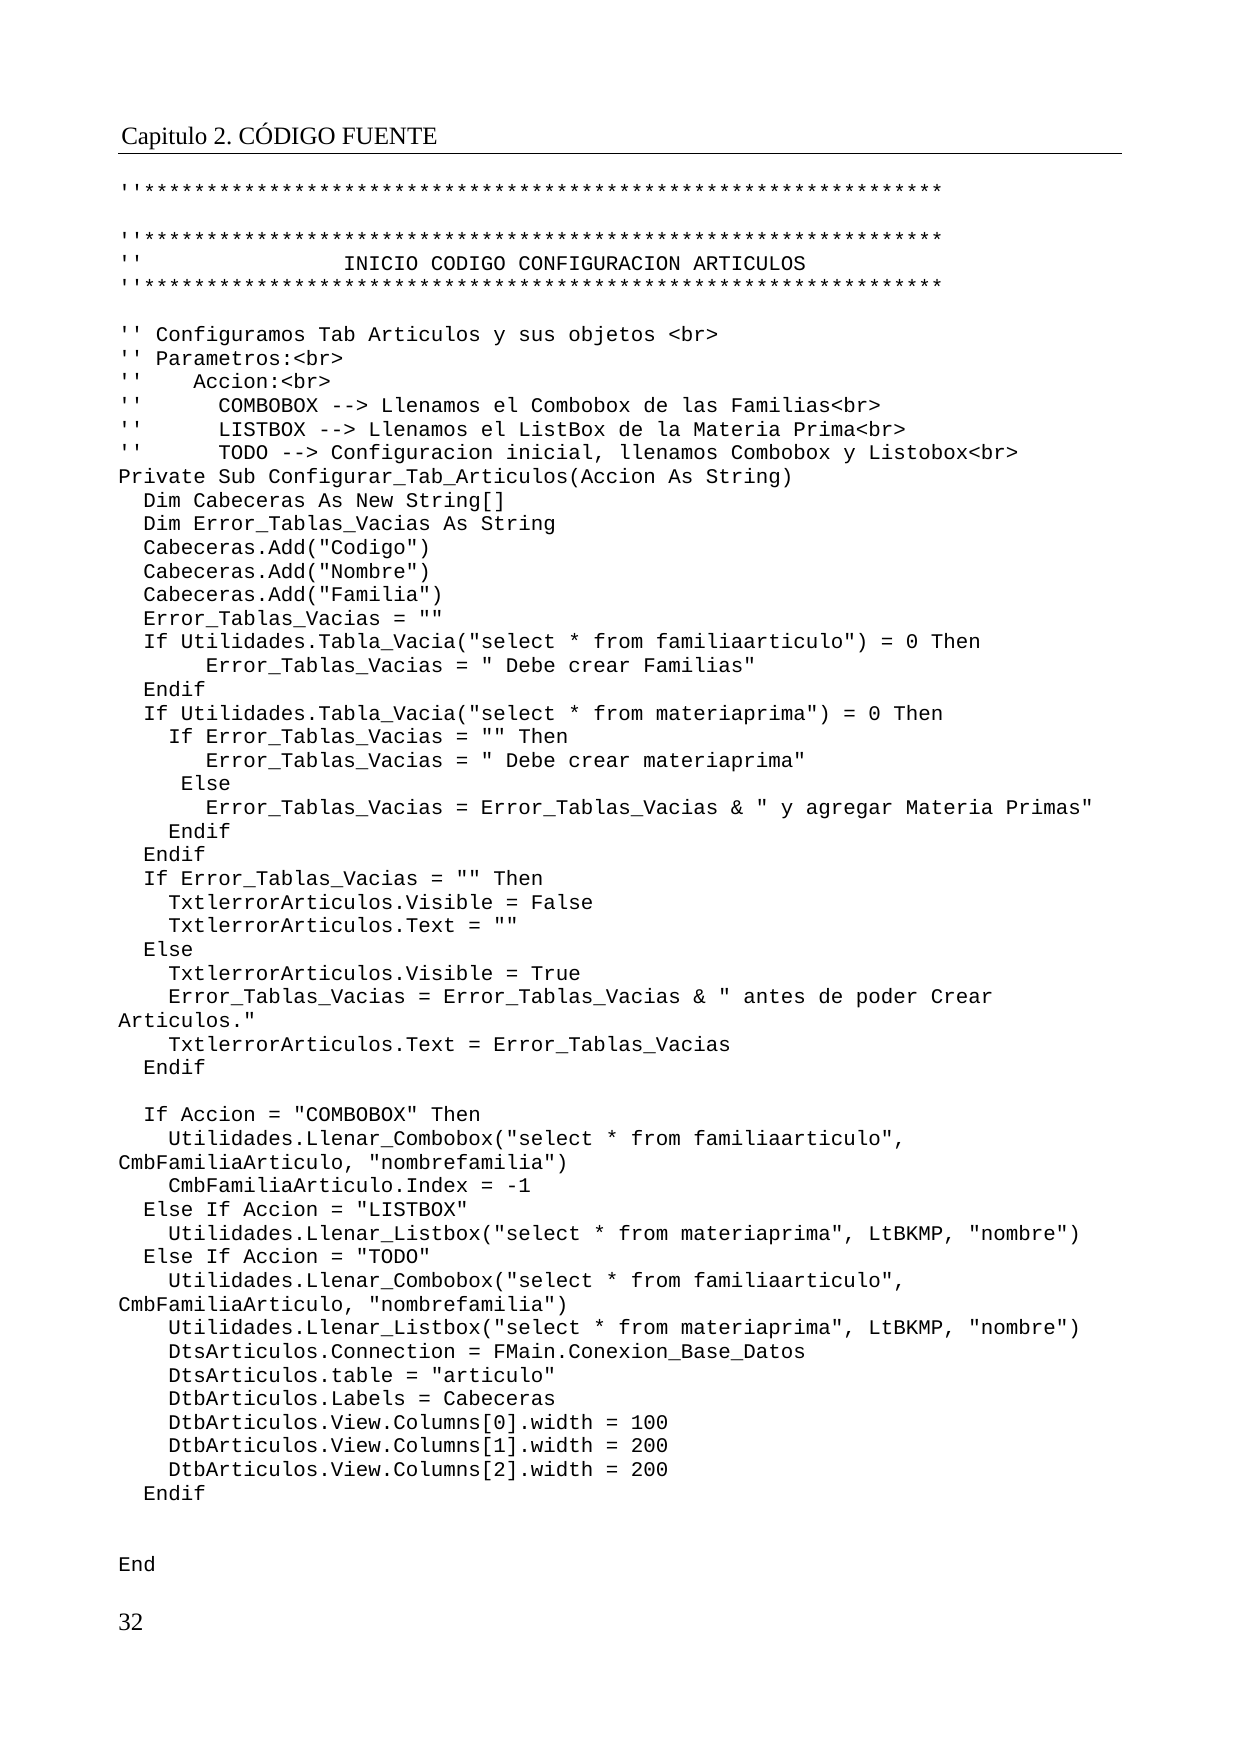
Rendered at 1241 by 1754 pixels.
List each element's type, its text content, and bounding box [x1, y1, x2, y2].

text '' LISTBOX --> Llenamos el ListBox de la Materia Prima<br> [118, 419, 1122, 442]
text '' Configuramos Tab Articulos y sus objetos <br> [118, 324, 1122, 348]
text DtbArticulos.View.Columns[0].width = 100 [118, 1412, 1122, 1436]
text Endif [118, 1057, 1122, 1081]
text Endif [118, 1483, 1122, 1506]
text Error_Tablas_Vacias = "" [118, 608, 1122, 632]
text Error_Tablas_Vacias = " Debe crear Familias" [118, 655, 1122, 679]
text Else If Accion = "TODO" [118, 1246, 1122, 1270]
text TxtlerrorArticulos.Text = Error_Tablas_Vacias [118, 1033, 1122, 1057]
text Else If Accion = "LISTBOX" [118, 1199, 1122, 1223]
text Dim Cabeceras As New String[] [118, 490, 1122, 513]
text Utilidades.Llenar_Combobox("select * from familiaarticulo", CmbFamiliaArticulo, "nombrefamilia") [118, 1128, 1122, 1175]
text Error_Tablas_Vacias = " Debe crear materiaprima" [118, 750, 1122, 773]
text DtbArticulos.View.Columns[1].width = 200 [118, 1436, 1122, 1459]
text Cabeceras.Add("Codigo") [118, 537, 1122, 561]
text ''**************************************************************** [118, 229, 1122, 253]
text ''**************************************************************** [118, 277, 1122, 301]
text Cabeceras.Add("Familia") [118, 584, 1122, 608]
text If Error_Tablas_Vacias = "" Then [118, 726, 1122, 750]
text ''**************************************************************** [118, 182, 1122, 206]
text Error_Tablas_Vacias = Error_Tablas_Vacias & " y agregar Materia Primas" [118, 797, 1122, 821]
text Cabeceras.Add("Nombre") [118, 561, 1122, 584]
text If Error_Tablas_Vacias = "" Then [118, 868, 1122, 892]
text Utilidades.Llenar_Combobox("select * from familiaarticulo", CmbFamiliaArticulo, "nombrefamilia") [118, 1270, 1122, 1317]
text Endif [118, 821, 1122, 844]
text '' Accion:<br> [118, 371, 1122, 395]
text Endif [118, 844, 1122, 868]
text End [118, 1554, 1122, 1577]
text DtbArticulos.View.Columns[2].width = 200 [118, 1459, 1122, 1483]
text DtbArticulos.Labels = Cabeceras [118, 1388, 1122, 1412]
text CmbFamiliaArticulo.Index = -1 [118, 1175, 1122, 1199]
text If Accion = "COMBOBOX" Then [118, 1104, 1122, 1128]
text Endif [118, 679, 1122, 702]
text Else [118, 939, 1122, 963]
text '' TODO --> Configuracion inicial, llenamos Combobox y Listobox<br> [118, 442, 1122, 466]
text TxtlerrorArticulos.Visible = False [118, 892, 1122, 915]
text DtsArticulos.table = "articulo" [118, 1364, 1122, 1388]
text '' INICIO CODIGO CONFIGURACION ARTICULOS [118, 253, 1122, 277]
text Private Sub Configurar_Tab_Articulos(Accion As String) [118, 466, 1122, 490]
text If Utilidades.Tabla_Vacia("select * from materiaprima") = 0 Then [118, 702, 1122, 726]
text Dim Error_Tablas_Vacias As String [118, 513, 1122, 537]
text Utilidades.Llenar_Listbox("select * from materiaprima", LtBKMP, "nombre") [118, 1223, 1122, 1246]
text TxtlerrorArticulos.Text = "" [118, 915, 1122, 939]
text Utilidades.Llenar_Listbox("select * from materiaprima", LtBKMP, "nombre") [118, 1317, 1122, 1341]
text Else [118, 773, 1122, 797]
text '' COMBOBOX --> Llenamos el Combobox de las Familias<br> [118, 395, 1122, 419]
text TxtlerrorArticulos.Visible = True [118, 963, 1122, 986]
text Error_Tablas_Vacias = Error_Tablas_Vacias & " antes de poder Crear Articulos." [118, 986, 1122, 1033]
text '' Parametros:<br> [118, 348, 1122, 371]
text DtsArticulos.Connection = FMain.Conexion_Base_Datos [118, 1341, 1122, 1364]
text If Utilidades.Tabla_Vacia("select * from familiaarticulo") = 0 Then [118, 632, 1122, 655]
